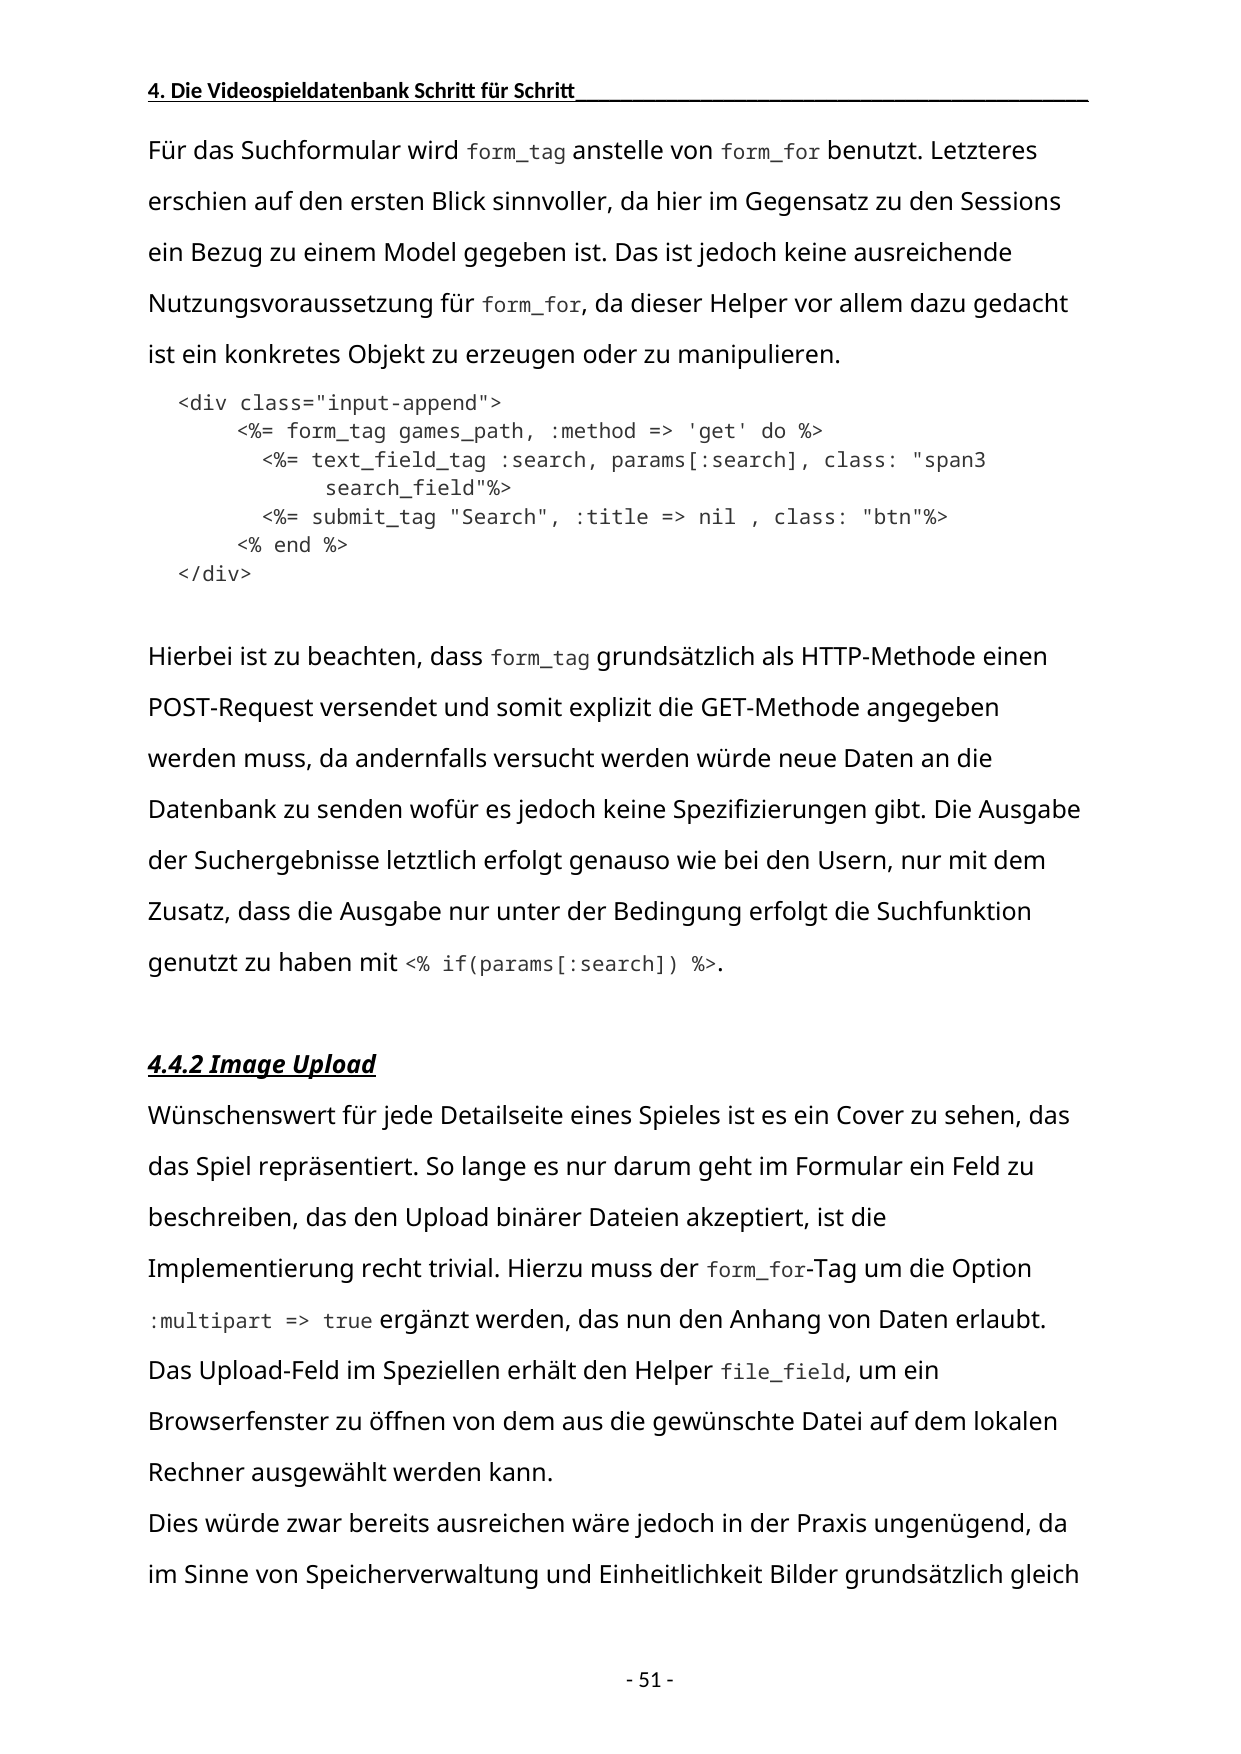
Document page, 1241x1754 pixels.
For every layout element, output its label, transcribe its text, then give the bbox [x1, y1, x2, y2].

text Hierbei ist zu beachten, dass form_tag grundsätzlich als HTTP-Methode einen POST-Request versendet und somit explizit die GET-Methode angegeben werden muss, da andernfalls versucht werden würde neue Daten an die Datenbank zu senden wofür es jedoch keine Spezifizierungen gibt. Die Ausgabe der Suchergebnisse letztlich erfolgt genauso wie bei den Usern, nur mit dem Zusatz, dass die Ausgabe nur unter der Bedingung erfolgt die Suchfunktion genutzt zu haben mit <% if(params[:search]) %>. [148, 638, 1093, 978]
text <%= form_tag games_path, :method => 'get' do %> [177, 416, 1093, 445]
text <%= text_field_tag :search, params[:search], class: "span3 search_field"%> [177, 445, 1093, 502]
text Wünschenswert für jede Detailseite eines Spieles ist es ein Cover zu sehen, das das Spiel repräsentiert. So lange es nur darum geht im Formular ein Feld zu beschreiben, das den Upload binärer Dateien akzeptiert, ist die Implementierung recht trivial. Hierzu muss der form_for-Tag um die Option :multipart => true ergänzt werden, das nun den Anhang von Daten erlaubt. Das Upload-Feld im Speziellen erhält den Helper file_field, um ein Browserfenster zu öffnen von dem aus die gewünschte Datei auf dem lokalen Rechner ausgewählt werden kann. [148, 1097, 1093, 1489]
text Für das Suchformular wird form_tag anstelle von form_for benutzt. Letzteres erschien auf den ersten Blick sinnvoller, da hier im Gegensatz zu den Sessions ein Bezug zu einem Model gegeben ist. Das ist jedoch keine ausreichende Nutzungsvoraussetzung für form_for, da dieser Helper vor allem dazu gedacht ist ein konkretes Objekt zu erzeugen oder zu manipulieren. [148, 133, 1093, 371]
text Dies würde zwar bereits ausreichen wäre jedoch in der Praxis ungenügend, da im Sinne von Speicherverwaltung und Einheitlichkeit Bilder grundsätzlich gleich [148, 1506, 1093, 1591]
text <% end %> [177, 530, 1093, 559]
text <div class="input-append"> [177, 388, 1093, 416]
text <%= submit_tag "Search", :title => nil , class: "btn"%> [177, 502, 1093, 530]
text 4.4.2 Image Upload [148, 1046, 1093, 1081]
text </div> [177, 559, 1093, 587]
